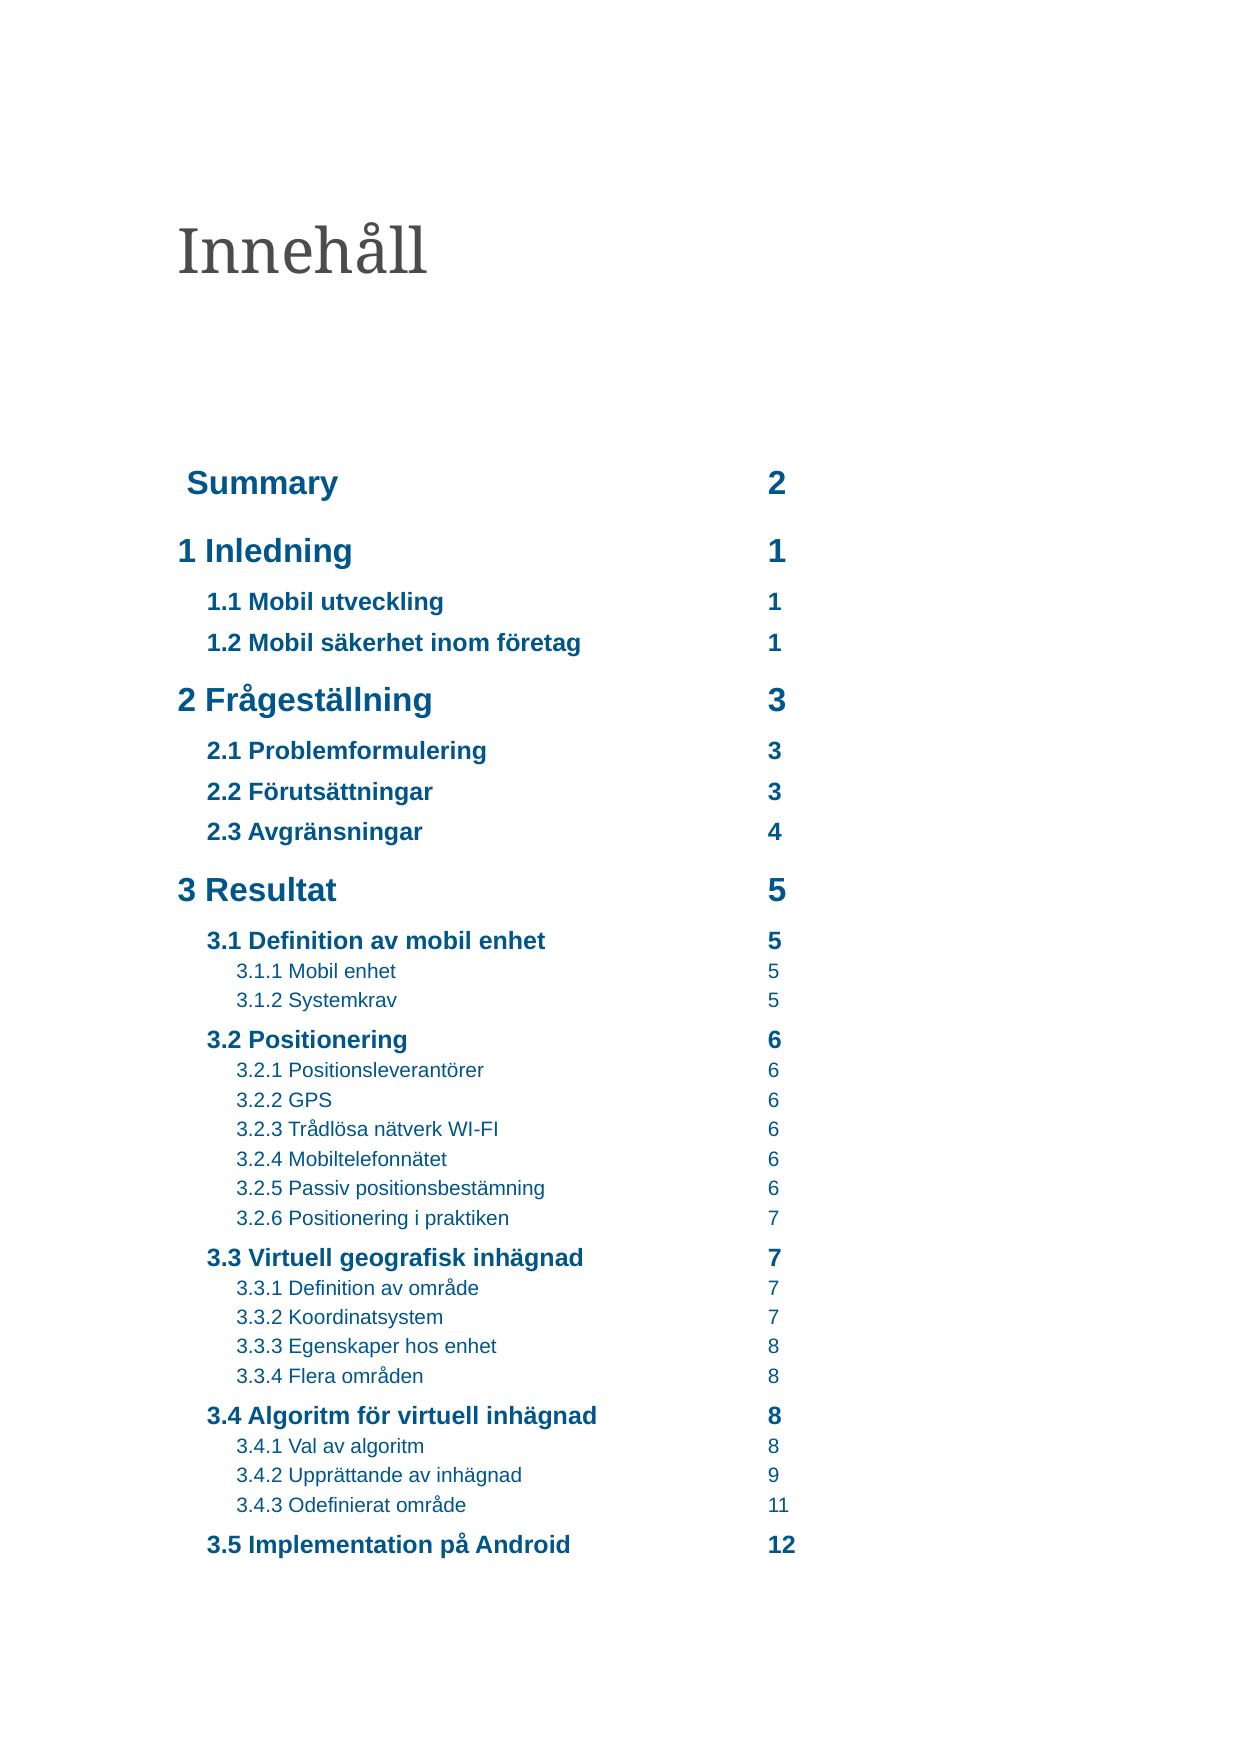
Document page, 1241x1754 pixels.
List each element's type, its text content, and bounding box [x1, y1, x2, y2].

text 3.3.2 Koordinatsystem 7 [236, 1301, 1063, 1330]
text 2 Frågeställning 3 [177, 680, 1063, 718]
text 3.2.4 Mobiltelefonnätet 6 [236, 1142, 1063, 1172]
text 3.1.1 Mobil enhet 5 [236, 954, 1063, 984]
text 3.2.2 GPS 6 [236, 1083, 1063, 1113]
text 3.4 Algoritm för virtuell inhägnad 8 [207, 1401, 1063, 1430]
text Summary 2 [177, 463, 1063, 501]
text 3.2.6 Positionering i praktiken 7 [236, 1201, 1063, 1231]
text 3.4.2 Upprättande av inhägnad 9 [236, 1459, 1063, 1489]
text 3.5 Implementation på Android 12 [207, 1530, 1063, 1559]
text 3 Resultat 5 [177, 870, 1063, 908]
text 3.1.2 Systemkrav 5 [236, 984, 1063, 1013]
text 3.3.4 Flera områden 8 [236, 1360, 1063, 1389]
text 2.1 Problemformulering 3 [207, 736, 1063, 765]
text 3.3.1 Definition av område 7 [236, 1271, 1063, 1301]
subtitle Innehåll [177, 207, 1063, 292]
text 1.1 Mobil utveckling 1 [207, 587, 1063, 616]
text 3.1 Definition av mobil enhet 5 [207, 926, 1063, 954]
text 2.3 Avgränsningar 4 [207, 817, 1063, 846]
text 3.4.1 Val av algoritm 8 [236, 1430, 1063, 1459]
text 1.2 Mobil säkerhet inom företag 1 [207, 628, 1063, 656]
text 3.3.3 Egenskaper hos enhet 8 [236, 1330, 1063, 1360]
text 3.2.1 Positionsleverantörer 6 [236, 1054, 1063, 1083]
text 3.3 Virtuell geografisk inhägnad 7 [207, 1243, 1063, 1271]
text 3.2.3 Trådlösa nätverk WI-FI 6 [236, 1113, 1063, 1142]
text 1 Inledning 1 [177, 531, 1063, 569]
text 3.4.3 Odefinierat område 11 [236, 1489, 1063, 1518]
text 2.2 Förutsättningar 3 [207, 777, 1063, 806]
text 3.2.5 Passiv positionsbestämning 6 [236, 1172, 1063, 1201]
text 3.2 Positionering 6 [207, 1025, 1063, 1054]
